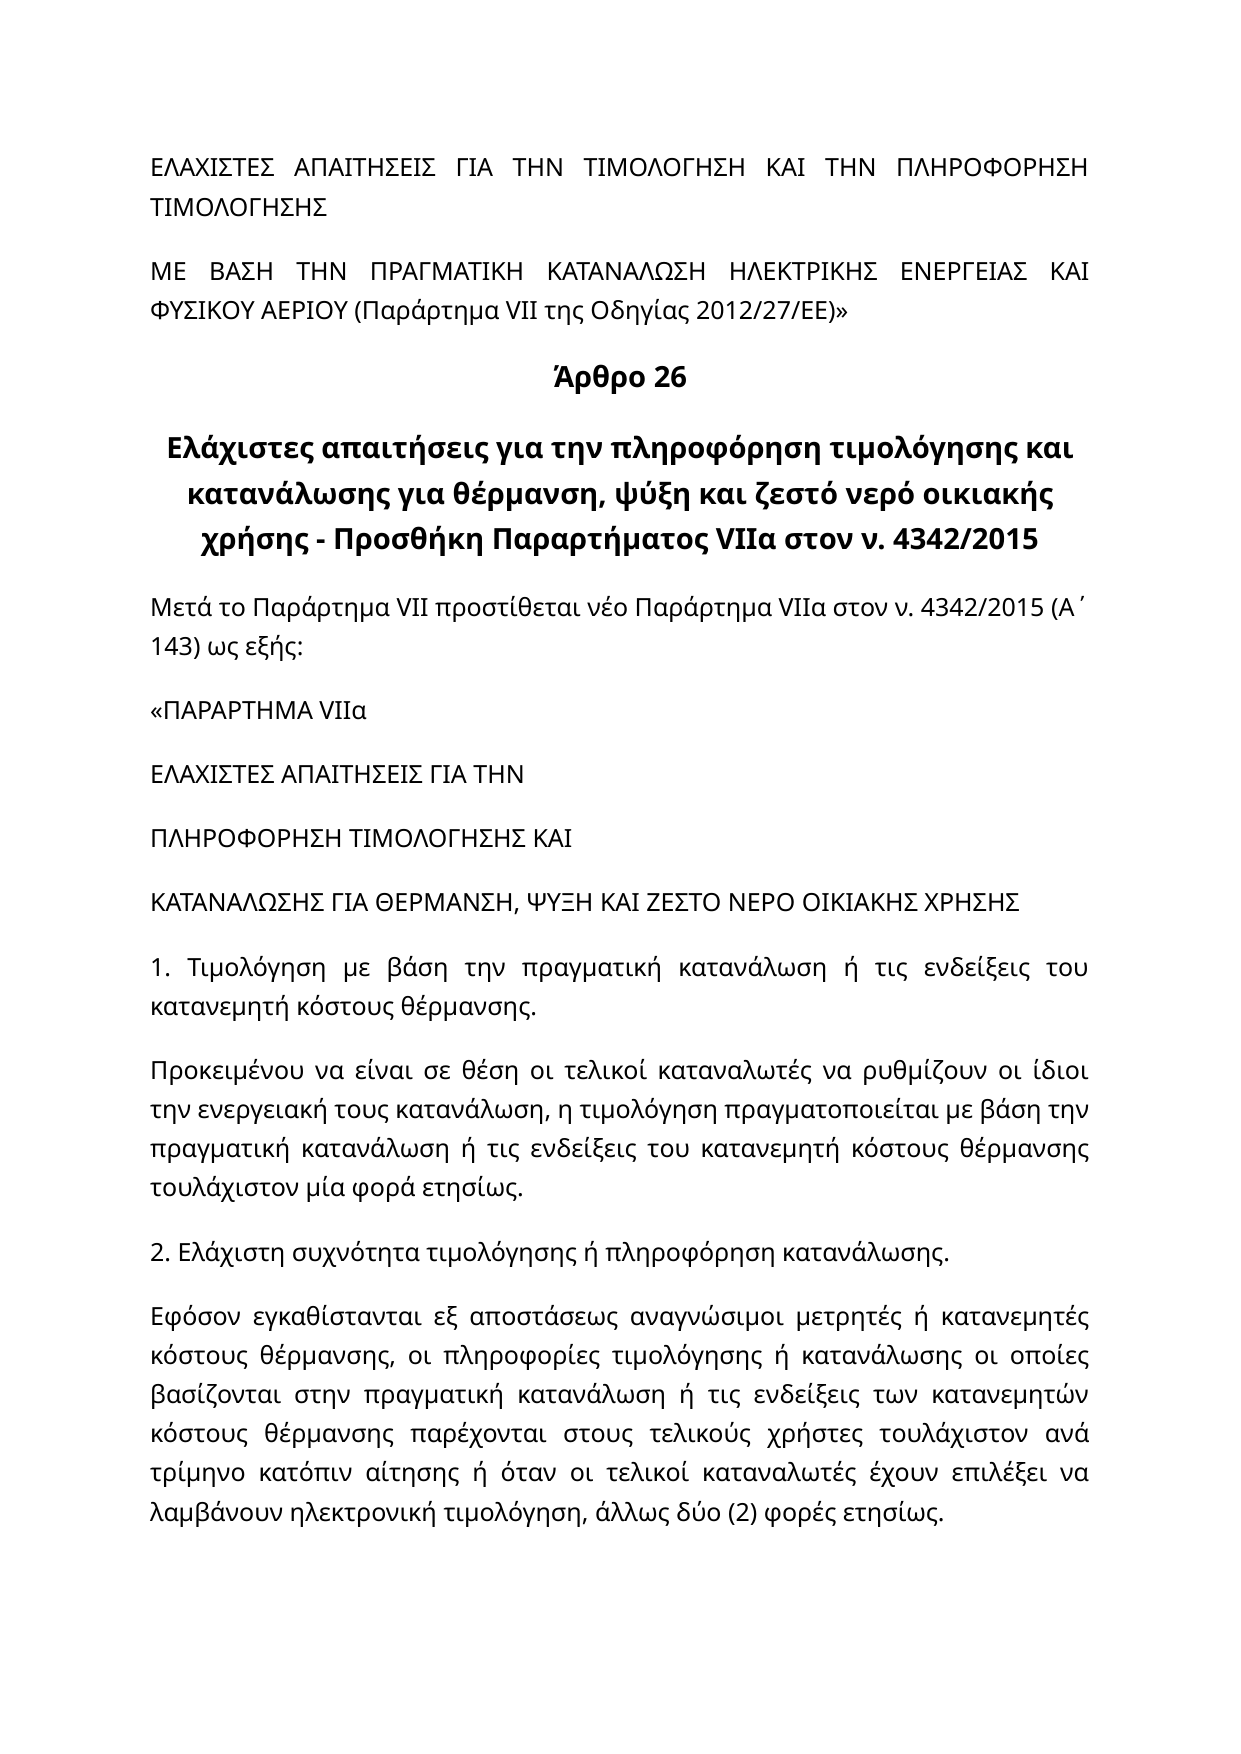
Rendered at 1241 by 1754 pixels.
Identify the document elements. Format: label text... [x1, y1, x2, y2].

subtitle Ελάχιστες απαιτήσεις για την πληροφόρηση τιμολόγησης και κατανάλωσης για θέρμανση, ψύξη και ζεστό νερό οικιακής χρήσης - Προσθήκη Παραρτήματος VIIα στον ν. 4342/2015 [150, 427, 1090, 558]
text Προκειμένου να είναι σε θέση οι τελικοί καταναλωτές να ρυθμίζουν οι ίδιοι την ενεργειακή τους κατανάλωση, η τιμολόγηση πραγματοποιείται με βάση την πραγματική κατανάλωση ή τις ενδείξεις του κατανεμητή κόστους θέρμανσης τουλάχιστον μία φορά ετησίως. [150, 1052, 1090, 1204]
text ΕΛΑΧΙΣΤΕΣ ΑΠΑΙΤΗΣΕΙΣ ΓΙΑ ΤΗΝ ΤΙΜΟΛΟΓΗΣΗ ΚΑΙ ΤΗΝ ΠΛΗΡΟΦΟΡΗΣΗ ΤΙΜΟΛΟΓΗΣΗΣ [150, 150, 1090, 223]
text ΠΛΗΡΟΦΟΡΗΣΗ ΤΙΜΟΛΟΓΗΣΗΣ ΚΑΙ [150, 821, 1090, 855]
text ΕΛΑΧΙΣΤΕΣ ΑΠΑΙΤΗΣΕΙΣ ΓΙΑ ΤΗΝ [150, 757, 1090, 791]
text 2. Ελάχιστη συχνότητα τιμολόγησης ή πληροφόρηση κατανάλωσης. [150, 1234, 1090, 1268]
subtitle Άρθρο 26 [150, 357, 1090, 396]
text «ΠΑΡΑΡΤΗΜΑ VIΙα [150, 692, 1090, 727]
text Εφόσον εγκαθίστανται εξ αποστάσεως αναγνώσιμοι μετρητές ή κατανεμητές κόστους θέρμανσης, οι πληροφορίες τιμολόγησης ή κατανάλωσης οι οποίες βασίζονται στην πραγματική κατανάλωση ή τις ενδείξεις των κατανεμητών κόστους θέρμανσης παρέχονται στους τελικούς χρήστες τουλάχιστον ανά τρίμηνο κατόπιν αίτησης ή όταν οι τελικοί καταναλωτές έχουν επιλέξει να λαμβάνουν ηλεκτρονική τιμολόγηση, άλλως δύο (2) φορές ετησίως. [150, 1298, 1090, 1528]
text Μετά το Παράρτημα VII προστίθεται νέο Παράρτημα VIIα στον ν. 4342/2015 (Α΄ 143) ως εξής: [150, 589, 1090, 662]
text ΚΑΤΑΝΑΛΩΣΗΣ ΓΙΑ ΘΕΡΜΑΝΣΗ, ΨΥΞΗ ΚΑΙ ΖΕΣΤΟ ΝΕΡΟ ΟΙΚΙΑΚΗΣ ΧΡΗΣΗΣ [150, 885, 1090, 919]
text 1. Τιμολόγηση με βάση την πραγματική κατανάλωση ή τις ενδείξεις του κατανεμητή κόστους θέρμανσης. [150, 949, 1090, 1022]
text ΜΕ ΒΑΣΗ ΤΗΝ ΠΡΑΓΜΑΤΙΚΗ ΚΑΤΑΝΑΛΩΣΗ ΗΛΕΚΤΡΙΚΗΣ ΕΝΕΡΓΕΙΑΣ ΚΑΙ ΦΥΣΙΚΟΥ ΑΕΡΙΟΥ (Παράρτημα VII της Οδηγίας 2012/27/ΕΕ)» [150, 253, 1090, 327]
